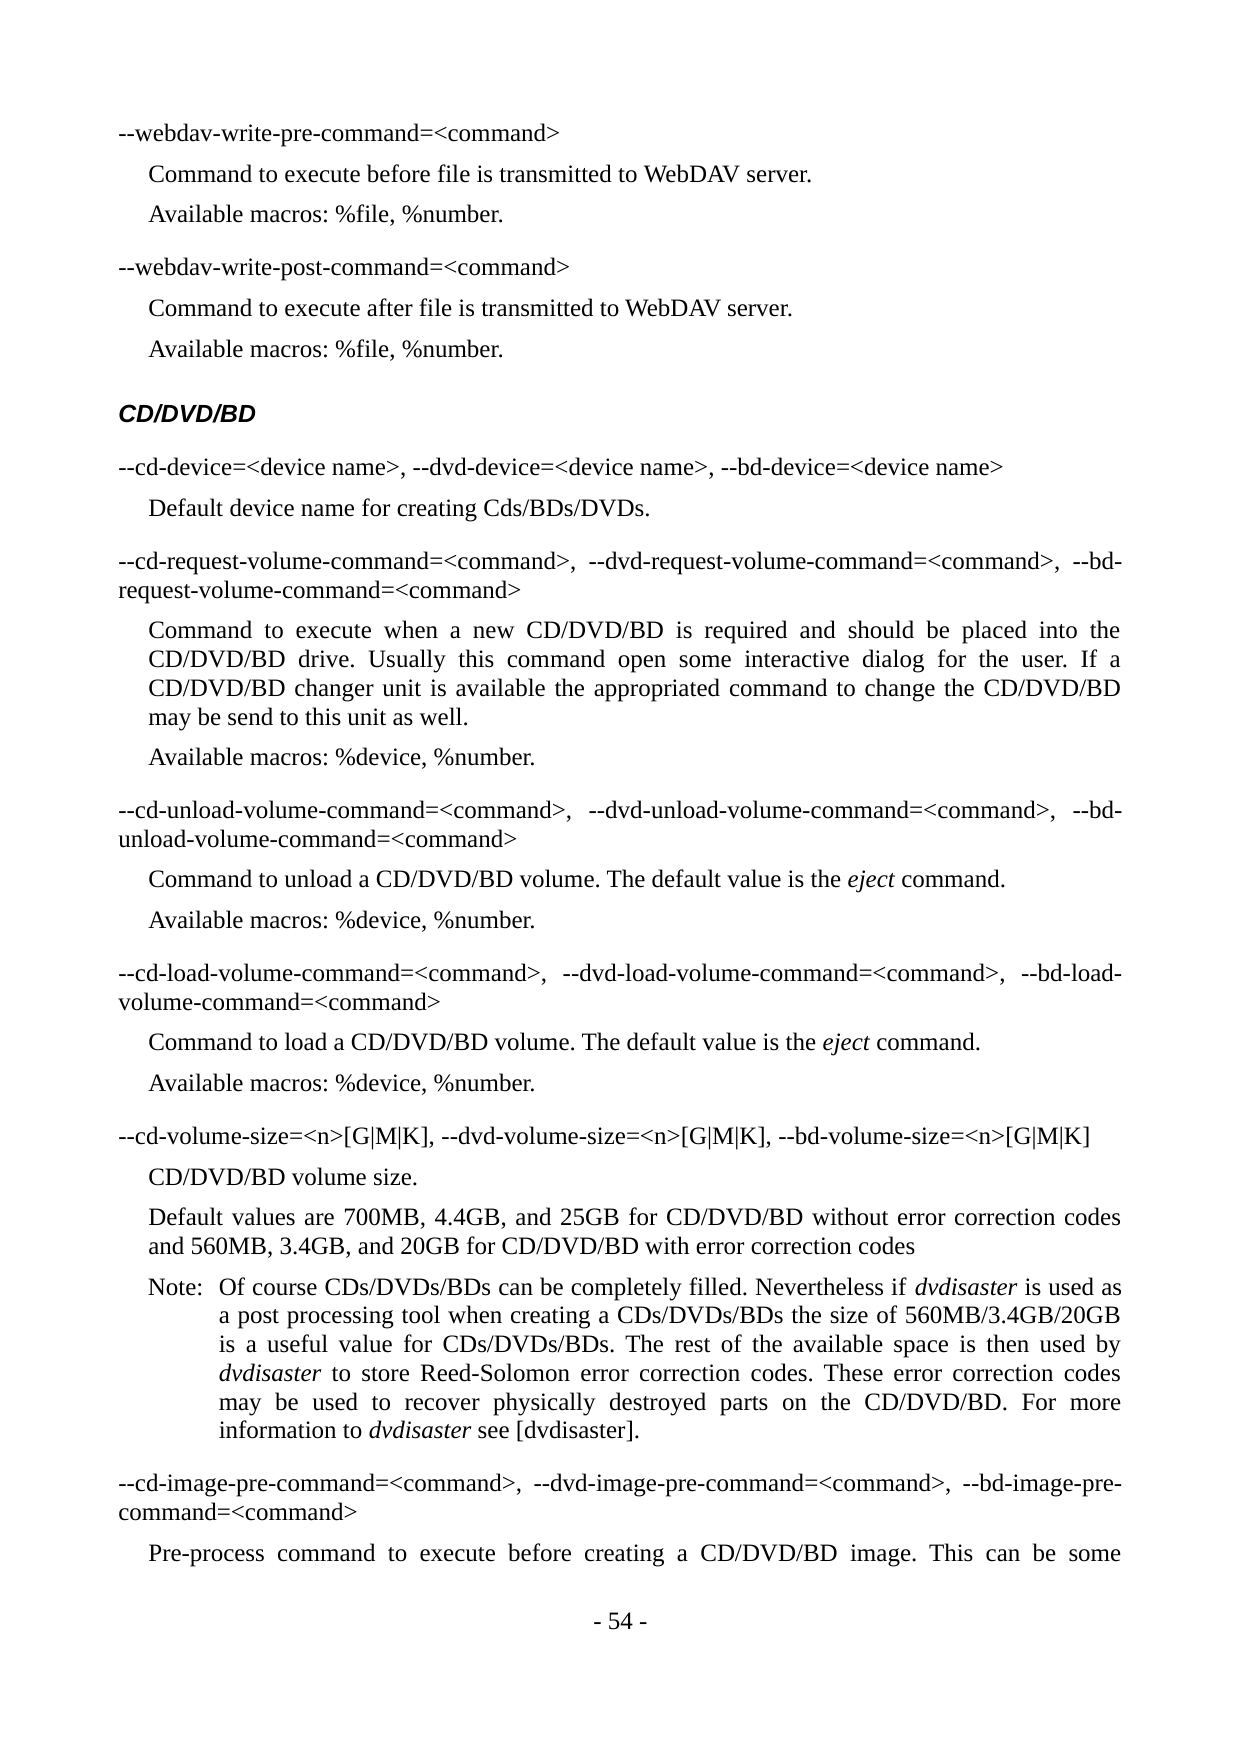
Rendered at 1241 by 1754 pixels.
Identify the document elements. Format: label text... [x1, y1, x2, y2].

title --cd-load-volume-command=<command>, --dvd-load-volume-command=<command>, --bd-load-volume-command=<command> [118, 958, 1122, 1016]
title --webdav-write-pre-command=<command> [118, 118, 1122, 147]
text Command to load a CD/DVD/BD volume. The default value is the eject command. [148, 1027, 1122, 1056]
text Command to execute after file is transmitted to WebDAV server. [148, 293, 1122, 322]
text CD/DVD/BD volume size. [148, 1162, 1122, 1190]
text Pre-process command to execute before creating a CD/DVD/BD image. This can be some [148, 1538, 1122, 1567]
text Available macros: %file, %number. [148, 199, 1122, 228]
text Command to unload a CD/DVD/BD volume. The default value is the eject command. [148, 864, 1122, 893]
text Command to execute before file is transmitted to WebDAV server. [148, 159, 1122, 188]
text Command to execute when a new CD/DVD/BD is required and should be placed into the CD/DVD/BD drive. Usually this command open some interactive dialog for the user. If a CD/DVD/BD changer unit is available the appropriated command to change the CD/DVD/BD may be send to this unit as well. [148, 615, 1122, 730]
text Available macros: %device, %number. [148, 905, 1122, 934]
text Available macros: %device, %number. [148, 742, 1122, 771]
text Default values are 700MB, 4.4GB, and 25GB for CD/DVD/BD without error correction codes and 560MB, 3.4GB, and 20GB for CD/DVD/BD with error correction codes [148, 1202, 1122, 1260]
title --cd-volume-size=<n>[G|M|K], --dvd-volume-size=<n>[G|M|K], --bd-volume-size=<n>[G|M|K] [118, 1121, 1122, 1150]
title --cd-image-pre-command=<command>, --dvd-image-pre-command=<command>, --bd-image-pre-command=<command> [118, 1468, 1122, 1526]
title --cd-device=<device name>, --dvd-device=<device name>, --bd-device=<device name> [118, 452, 1122, 481]
title --cd-request-volume-command=<command>, --dvd-request-volume-command=<command>, --bd-request-volume-command=<command> [118, 546, 1122, 603]
subtitle CD/DVD/BD [118, 399, 1122, 428]
text Note: Of course CDs/DVDs/BDs can be completely filled. Nevertheless if dvdisaster is used as a post processing tool when creating a CDs/DVDs/BDs the size of 560MB/3.4GB/20GB is a useful value for CDs/DVDs/BDs. The rest of the available space is then used by dvdisaster to store Reed-Solomon error correction codes. These error correction codes may be used to recover physically destroyed parts on the CD/DVD/BD. For more information to dvdisaster see [dvdisaster]. [148, 1272, 1122, 1444]
text Available macros: %file, %number. [148, 334, 1122, 362]
title --webdav-write-post-command=<command> [118, 252, 1122, 281]
text Available macros: %device, %number. [148, 1068, 1122, 1097]
text Default device name for creating Cds/BDs/DVDs. [148, 493, 1122, 522]
title --cd-unload-volume-command=<command>, --dvd-unload-volume-command=<command>, --bd-unload-volume-command=<command> [118, 795, 1122, 853]
